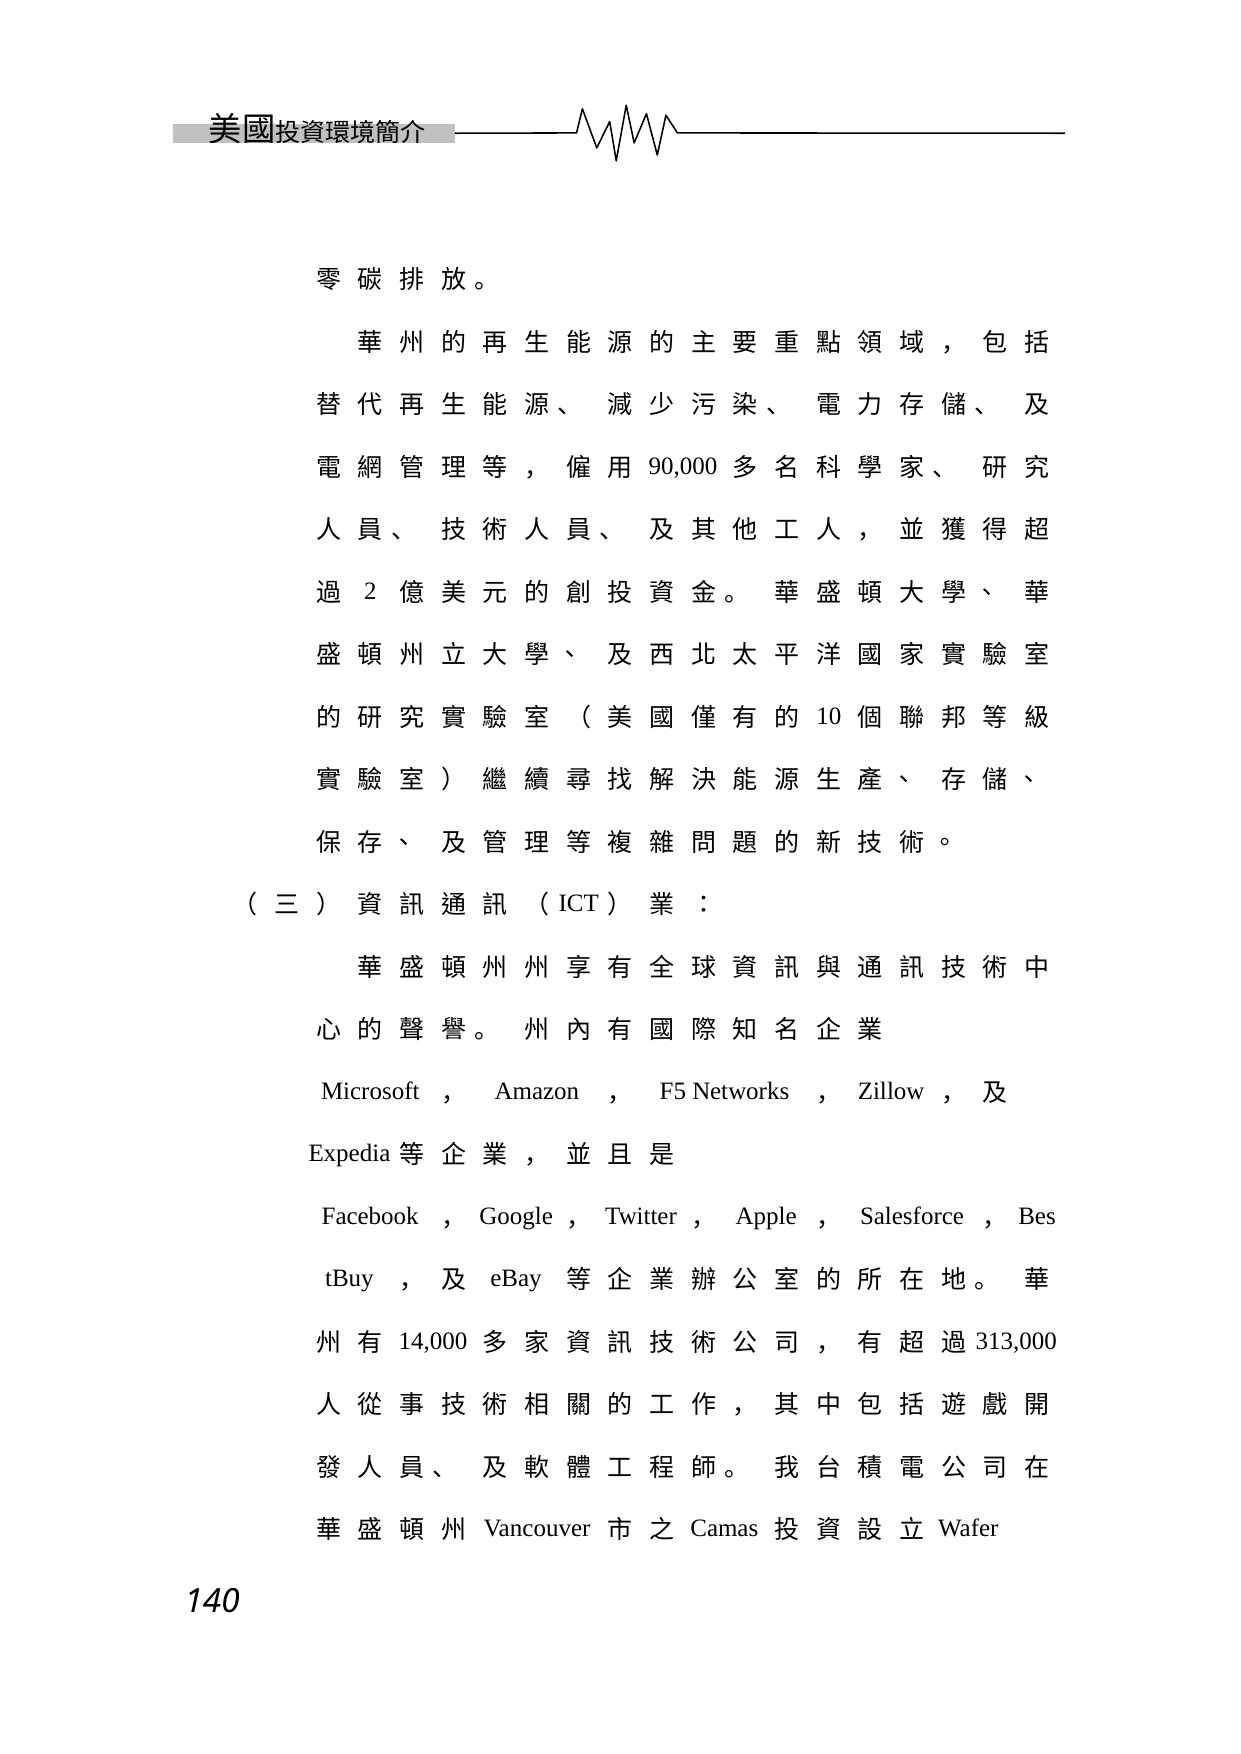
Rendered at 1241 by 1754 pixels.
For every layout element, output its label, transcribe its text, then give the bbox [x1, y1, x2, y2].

text 零碳排放。 [281, 236, 1058, 299]
text （三）資訊通訊（ICT）業： [207, 861, 1058, 924]
text 華州的再生能源的主要重點領域，包括替代再生能源、減少污染、電力存儲、及電網管理等，僱用90,000多名科學家、研究人員、技術人員、及其他工人，並獲得超過2億美元的創投資金。華盛頓大學、華盛頓州立大學、及西北太平洋國家實驗室的研究實驗室（美國僅有的10個聯邦等級實驗室）繼續尋找解決能源生產、存儲、保存、及管理等複雜問題的新技術。 [281, 299, 1058, 861]
text 華盛頓州州享有全球資訊與通訊技術中心的聲譽。州內有國際知名企業Microsoft，Amazon，F5 Networks，Zillow，及Expedia等企業，並且是Facebook，Google，Twitter，Apple，Salesforce，BestBuy，及eBay等企業辦公室的所在地。華州有14,000多家資訊技術公司，有超過313,000人從事技術相關的工作，其中包括遊戲開發人員、及軟體工程師。我台積電公司在華盛頓州Vancouver市之Camas投資設立Wafer [281, 924, 1058, 1549]
